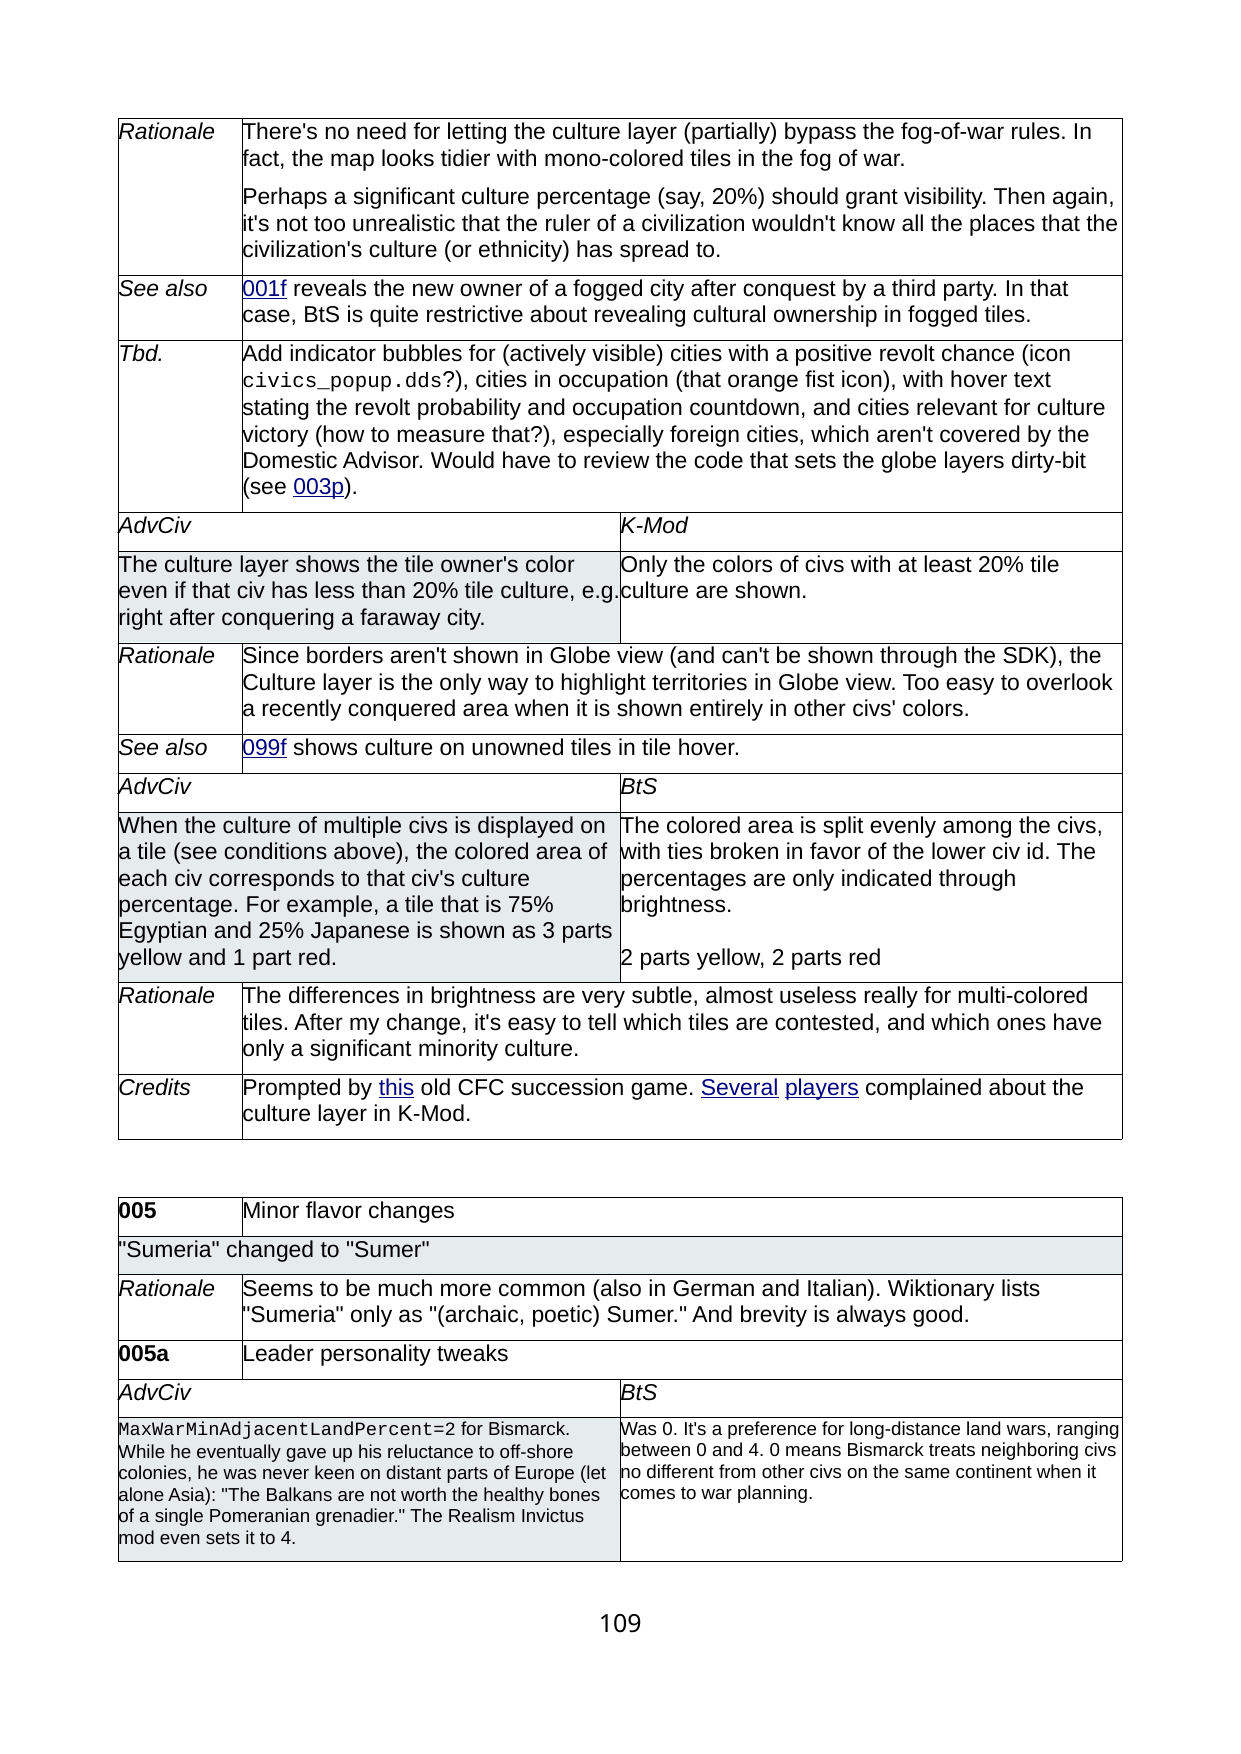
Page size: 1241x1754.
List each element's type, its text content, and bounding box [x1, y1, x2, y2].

table_cell Credits [119, 1075, 242, 1139]
table_cell K-Mod [621, 513, 1122, 551]
table_cell Was 0. It's a preference for long-distance land wars, ranging between 0 and 4. 0 means Bismarck treats neighboring civs no different from other civs on the same continent when it comes to war planning. [621, 1418, 1122, 1561]
table_cell The culture layer shows the tile owner's color even if that civ has less than 20% tile culture, e.g. right after conquering a faraway city. [119, 552, 620, 642]
table_cell See also [119, 735, 242, 773]
table_cell Rationale [119, 1275, 242, 1339]
table_cell AdvCiv [119, 513, 620, 551]
table_header 005 [119, 1198, 242, 1236]
table_cell See also [119, 276, 242, 340]
table_cell Since borders aren't shown in Globe view (and can't be shown through the SDK), the Culture layer is the only way to highlight territories in Globe view. Too easy to overlook a recently conquered area when it is shown entirely in other civs' colors. [243, 644, 1122, 734]
table_cell Leader personality tweaks [243, 1341, 1122, 1378]
table_cell Tbd. [119, 341, 242, 512]
table_cell "Sumeria" changed to "Sumer" [119, 1237, 1122, 1274]
table_cell 005a [119, 1341, 242, 1378]
table_cell Rationale [119, 119, 242, 275]
table_cell When the culture of multiple civs is displayed on a tile (see conditions above), the colored area of each civ corresponds to that civ's culture percentage. For example, a tile that is 75% Egyptian and 25% Japanese is shown as 3 parts yellow and 1 part red. [119, 813, 620, 982]
table_cell MaxWarMinAdjacentLandPercent=2 for Bismarck. While he eventually gave up his reluctance to off-shore colonies, he was never keen on distant parts of Europe (let alone Asia): "The Balkans are not worth the healthy bones of a single Pomeranian grenadier." The Realism Invictus mod even sets it to 4. [119, 1418, 620, 1561]
table_cell There's no need for letting the culture layer (partially) bypass the fog-of-war rules. In fact, the map looks tidier with mono-colored tiles in the fog of war. Perhaps a significant culture percentage (say, 20%) should grant visibility. Then again, it's not too unrealistic that the ruler of a civilization wouldn't know all the places that the civilization's culture (or ethnicity) has spread to. [243, 119, 1122, 275]
table_cell The colored area is split evenly among the civs, with ties broken in favor of the lower civ id. The percentages are only indicated through brightness. 2 parts yellow, 2 parts red [621, 813, 1122, 982]
table_cell Only the colors of civs with at least 20% tile culture are shown. [621, 552, 1122, 642]
table_cell AdvCiv [119, 1380, 620, 1417]
table_cell 099f shows culture on unowned tiles in tile hover. [243, 735, 1122, 773]
table_cell 001f reveals the new owner of a fogged city after conquest by a third party. In that case, BtS is quite restrictive about revealing cultural ownership in fogged tiles. [243, 276, 1122, 340]
table_cell BtS [621, 1380, 1122, 1417]
table_cell Seems to be much more common (also in German and Italian). Wiktionary lists "Sumeria" only as "(archaic, poetic) Sumer." And brevity is always good. [243, 1275, 1122, 1339]
table_cell Add indicator bubbles for (actively visible) cities with a positive revolt chance (icon civics_popup.dds?), cities in occupation (that orange fist icon), with hover text stating the revolt probability and occupation countdown, and cities relevant for culture victory (how to measure that?), especially foreign cities, which aren't covered by the Domestic Advisor. Would have to review the code that sets the globe layers dirty-bit (see 003p). [243, 341, 1122, 512]
table_cell Rationale [119, 983, 242, 1074]
table_cell The differences in brightness are very subtle, almost useless really for multi-colored tiles. After my change, it's easy to tell which tiles are contested, and which ones have only a significant minority culture. [243, 983, 1122, 1074]
table_cell AdvCiv [119, 774, 620, 812]
table_cell Rationale [119, 644, 242, 734]
table_cell Prompted by this old CFC succession game. Several players complained about the culture layer in K-Mod. [243, 1075, 1122, 1139]
table_cell BtS [621, 774, 1122, 812]
table_header Minor flavor changes [243, 1198, 1122, 1236]
